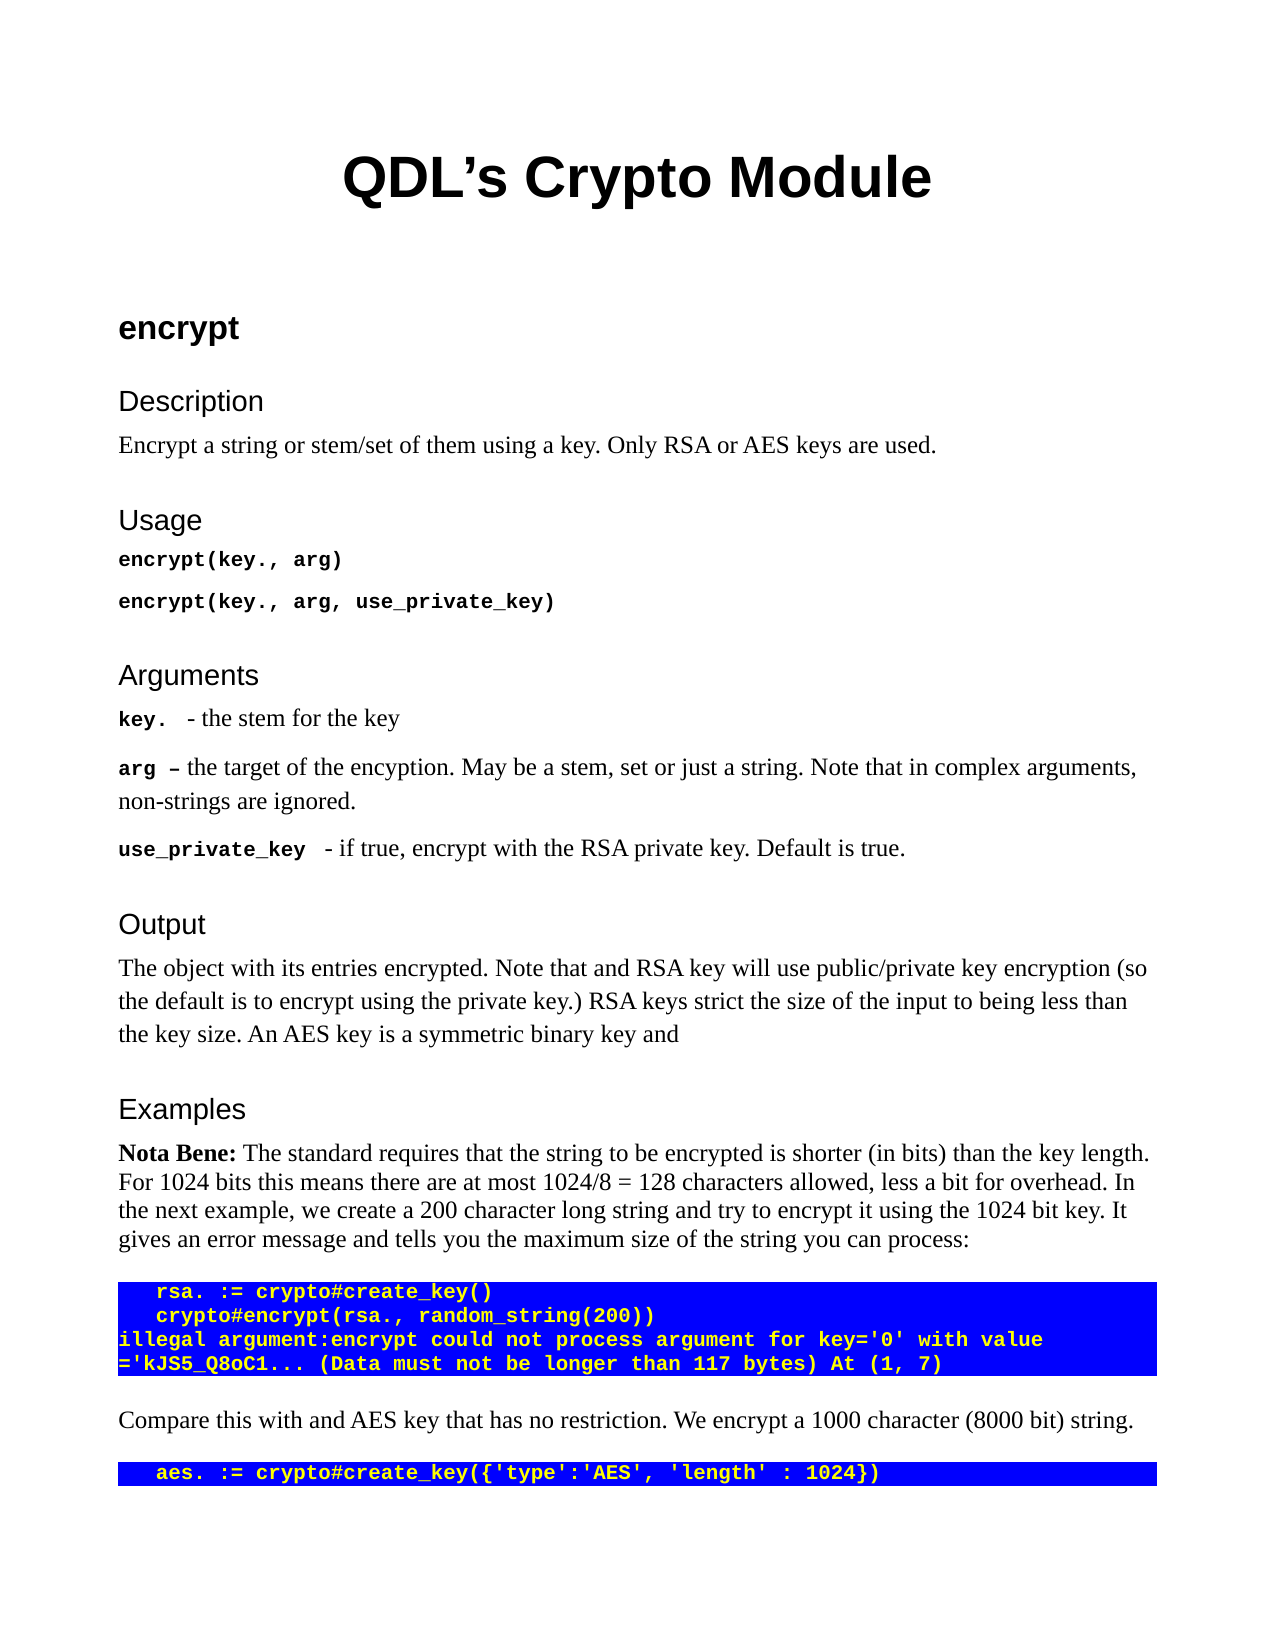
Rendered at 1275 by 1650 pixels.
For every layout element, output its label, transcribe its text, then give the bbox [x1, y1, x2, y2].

subtitle Arguments [118, 657, 1157, 691]
text aes. := crypto#create_key({'type':'AES', 'length' : 1024}) [118, 1462, 1157, 1486]
text encrypt(key., arg) [118, 549, 1157, 573]
subtitle encrypt [118, 308, 1157, 347]
subtitle Output [118, 907, 1157, 941]
text rsa. := crypto#create_key() [118, 1282, 1157, 1305]
text crypto#encrypt(rsa., random_string(200)) illegal argument:encrypt could not process argument for key='0' with value ='kJS5_Q8oC1... (Data must not be longer than 117 bytes) At (1, 7) [118, 1305, 1157, 1376]
text encrypt(key., arg, use_private_key) [118, 591, 1157, 614]
text The object with its entries encrypted. Note that and RSA key will use public/private key encryption (so the default is to encrypt using the private key.) RSA keys strict the size of the input to being less than the key size. An AES key is a symmetric binary key and [118, 953, 1157, 1048]
subtitle Usage [118, 503, 1157, 536]
text key. - the stem for the key [118, 703, 1157, 733]
subtitle Description [118, 384, 1157, 418]
subtitle Examples [118, 1092, 1157, 1125]
text Nota Bene: The standard requires that the string to be encrypted is shorter (in bits) than the key length. For 1024 bits this means there are at most 1024/8 = 128 characters allowed, less a bit for overhead. In the next example, we create a 200 character long string and try to encrypt it using the 1024 bit key. It gives an error message and tells you the maximum size of the string you can process: [118, 1138, 1157, 1282]
text Compare this with and AES key that has no restriction. We encrypt a 1000 character (8000 bit) string. [118, 1405, 1157, 1434]
text Encrypt a string or stem/set of them using a key. Only RSA or AES keys are used. [118, 430, 1157, 459]
text use_private_key - if true, encrypt with the RSA private key. Default is true. [118, 833, 1157, 863]
text arg – the target of the encyption. May be a stem, set or just a string. Note that in complex arguments, non-strings are ignored. [118, 752, 1157, 815]
